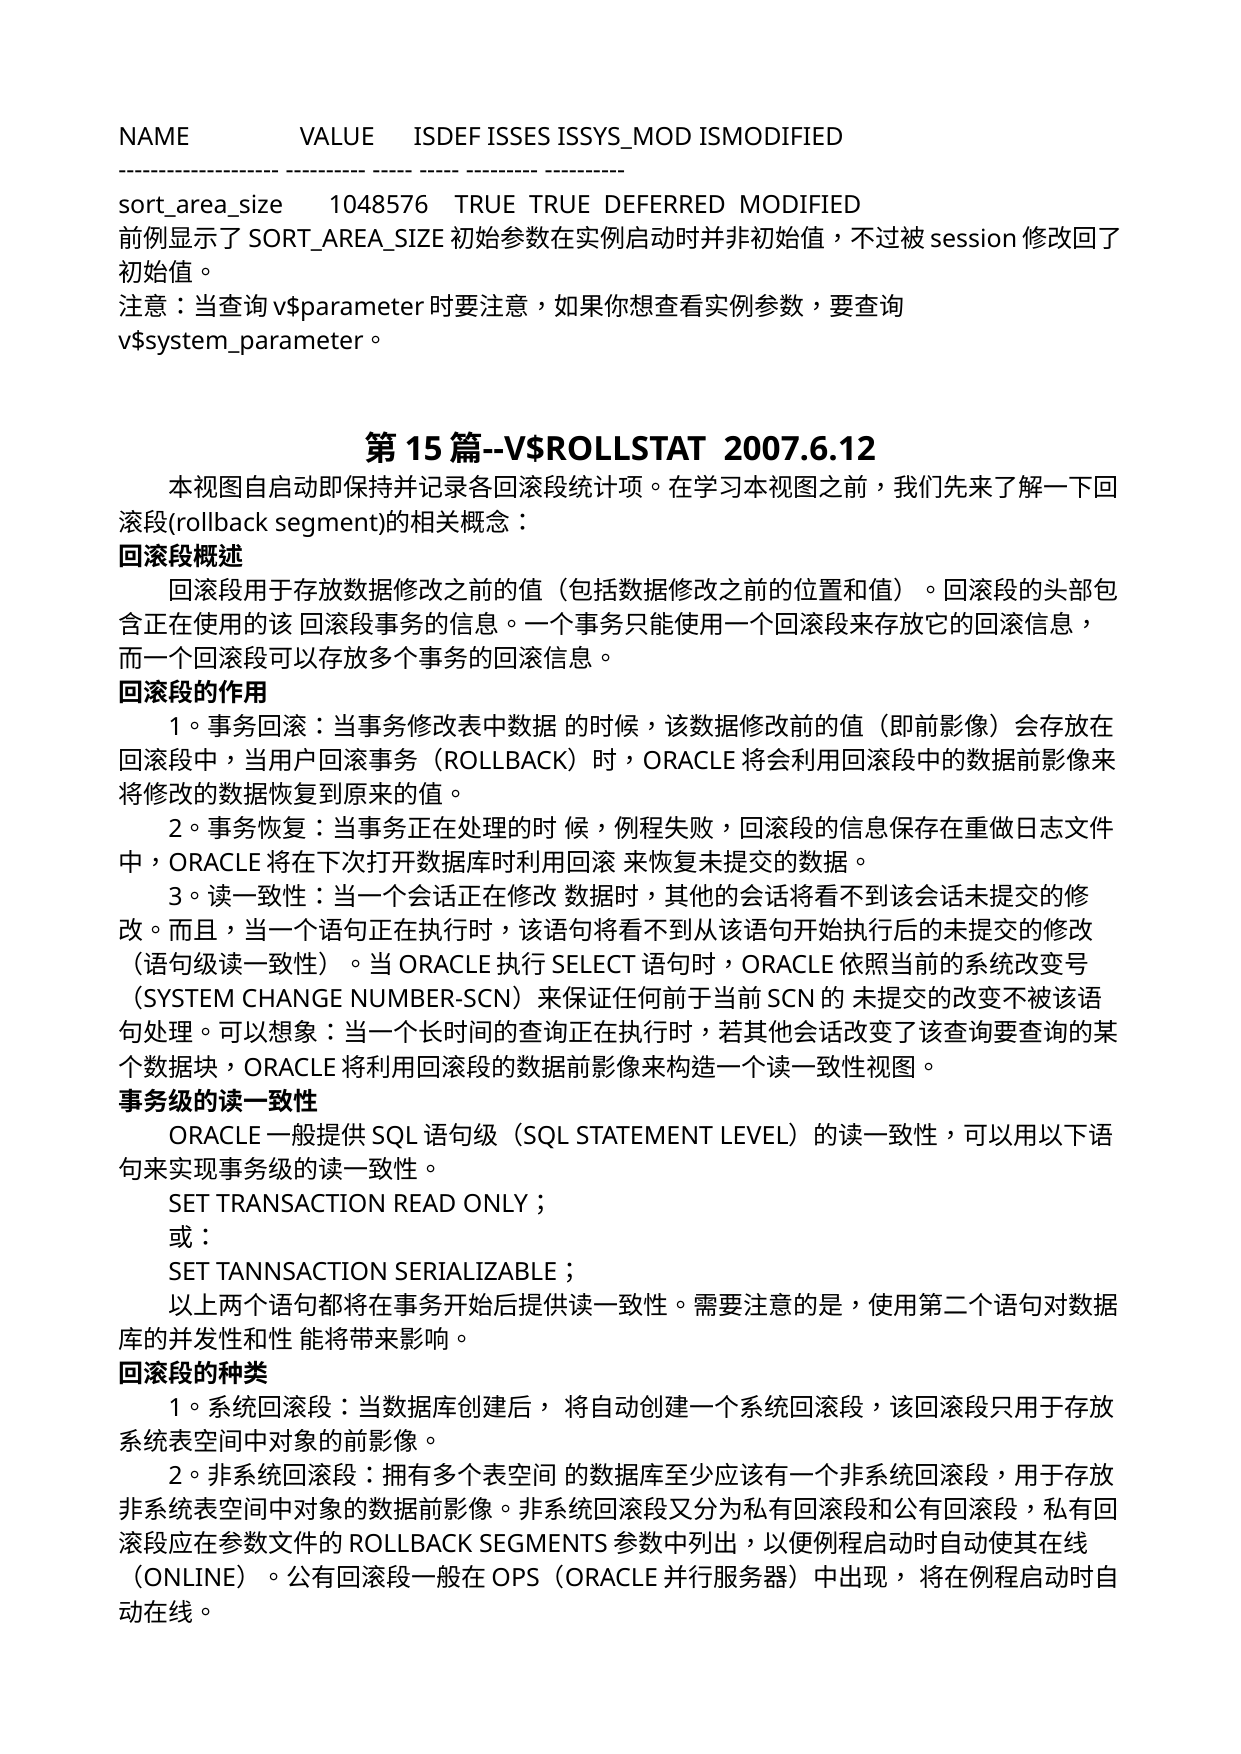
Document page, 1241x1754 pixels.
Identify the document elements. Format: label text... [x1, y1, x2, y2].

text 注意：当查询v$parameter时要注意，如果你想查看实例参数，要查询v$system_parameter。 [118, 288, 1122, 357]
text 回滚段的种类 [118, 1356, 1122, 1390]
text 1。事务回滚：当事务修改表中数据 的时候，该数据修改前的值（即前影像）会存放在回滚段中，当用户回滚事务（ROLLBACK）时，ORACLE将会利用回滚段中的数据前影像来将修改的数据恢复到原来的值。 [118, 708, 1122, 811]
text -------------------- ---------- ----- ----- --------- ---------- [118, 152, 1122, 186]
text 或： [118, 1219, 1122, 1253]
text 前例显示了SORT_AREA_SIZE初始参数在实例启动时并非初始值，不过被session修改回了初始值。 [118, 220, 1122, 288]
text NAME VALUE ISDEF ISSES ISSYS_MOD ISMODIFIED [118, 118, 1122, 152]
text 3。读一致性：当一个会话正在修改 数据时，其他的会话将看不到该会话未提交的修改。而且，当一个语句正在执行时，该语句将看不到从该语句开始执行后的未提交的修改（语句级读一致性）。当ORACLE执行SELECT语句时，ORACLE依照当前的系统改变号（SYSTEM CHANGE NUMBER-SCN）来保证任何前于当前SCN的 未提交的改变不被该语句处理。可以想象：当一个长时间的查询正在执行时，若其他会话改变了该查询要查询的某个数据块，ORACLE将利用回滚段的数据前影像来构造一个读一致性视图。 [118, 879, 1122, 1083]
text 本视图自启动即保持并记录各回滚段统计项。在学习本视图之前，我们先来了解一下回滚段(rollback segment)的相关概念： [118, 470, 1122, 538]
text sort_area_size 1048576 TRUE TRUE DEFERRED MODIFIED [118, 186, 1122, 220]
text 2。事务恢复：当事务正在处理的时 候，例程失败，回滚段的信息保存在重做日志文件中，ORACLE将在下次打开数据库时利用回滚 来恢复未提交的数据。 [118, 811, 1122, 879]
text 第15篇--V$ROLLSTAT 2007.6.12 [118, 425, 1122, 470]
text 1。系统回滚段：当数据库创建后， 将自动创建一个系统回滚段，该回滚段只用于存放系统表空间中对象的前影像。 [118, 1390, 1122, 1458]
text 以上两个语句都将在事务开始后提供读一致性。需要注意的是，使用第二个语句对数据库的并发性和性 能将带来影响。 [118, 1288, 1122, 1356]
text 回滚段的作用 [118, 674, 1122, 708]
text 回滚段用于存放数据修改之前的值（包括数据修改之前的位置和值）。回滚段的头部包含正在使用的该 回滚段事务的信息。一个事务只能使用一个回滚段来存放它的回滚信息，而一个回滚段可以存放多个事务的回滚信息。 [118, 572, 1122, 674]
text 回滚段概述 [118, 538, 1122, 572]
text SET TANNSACTION SERIALIZABLE； [118, 1253, 1122, 1288]
text 2。非系统回滚段：拥有多个表空间 的数据库至少应该有一个非系统回滚段，用于存放非系统表空间中对象的数据前影像。非系统回滚段又分为私有回滚段和公有回滚段，私有回滚段应在参数文件的ROLLBACK SEGMENTS参数中列出，以便例程启动时自动使其在线（ONLINE）。公有回滚段一般在OPS（ORACLE并行服务器）中出现， 将在例程启动时自动在线。 [118, 1458, 1122, 1628]
text 事务级的读一致性 [118, 1083, 1122, 1117]
text SET TRANSACTION READ ONLY； [118, 1185, 1122, 1219]
text ORACLE一般提供SQL语句级（SQL STATEMENT LEVEL）的读一致性，可以用以下语句来实现事务级的读一致性。 [118, 1117, 1122, 1185]
